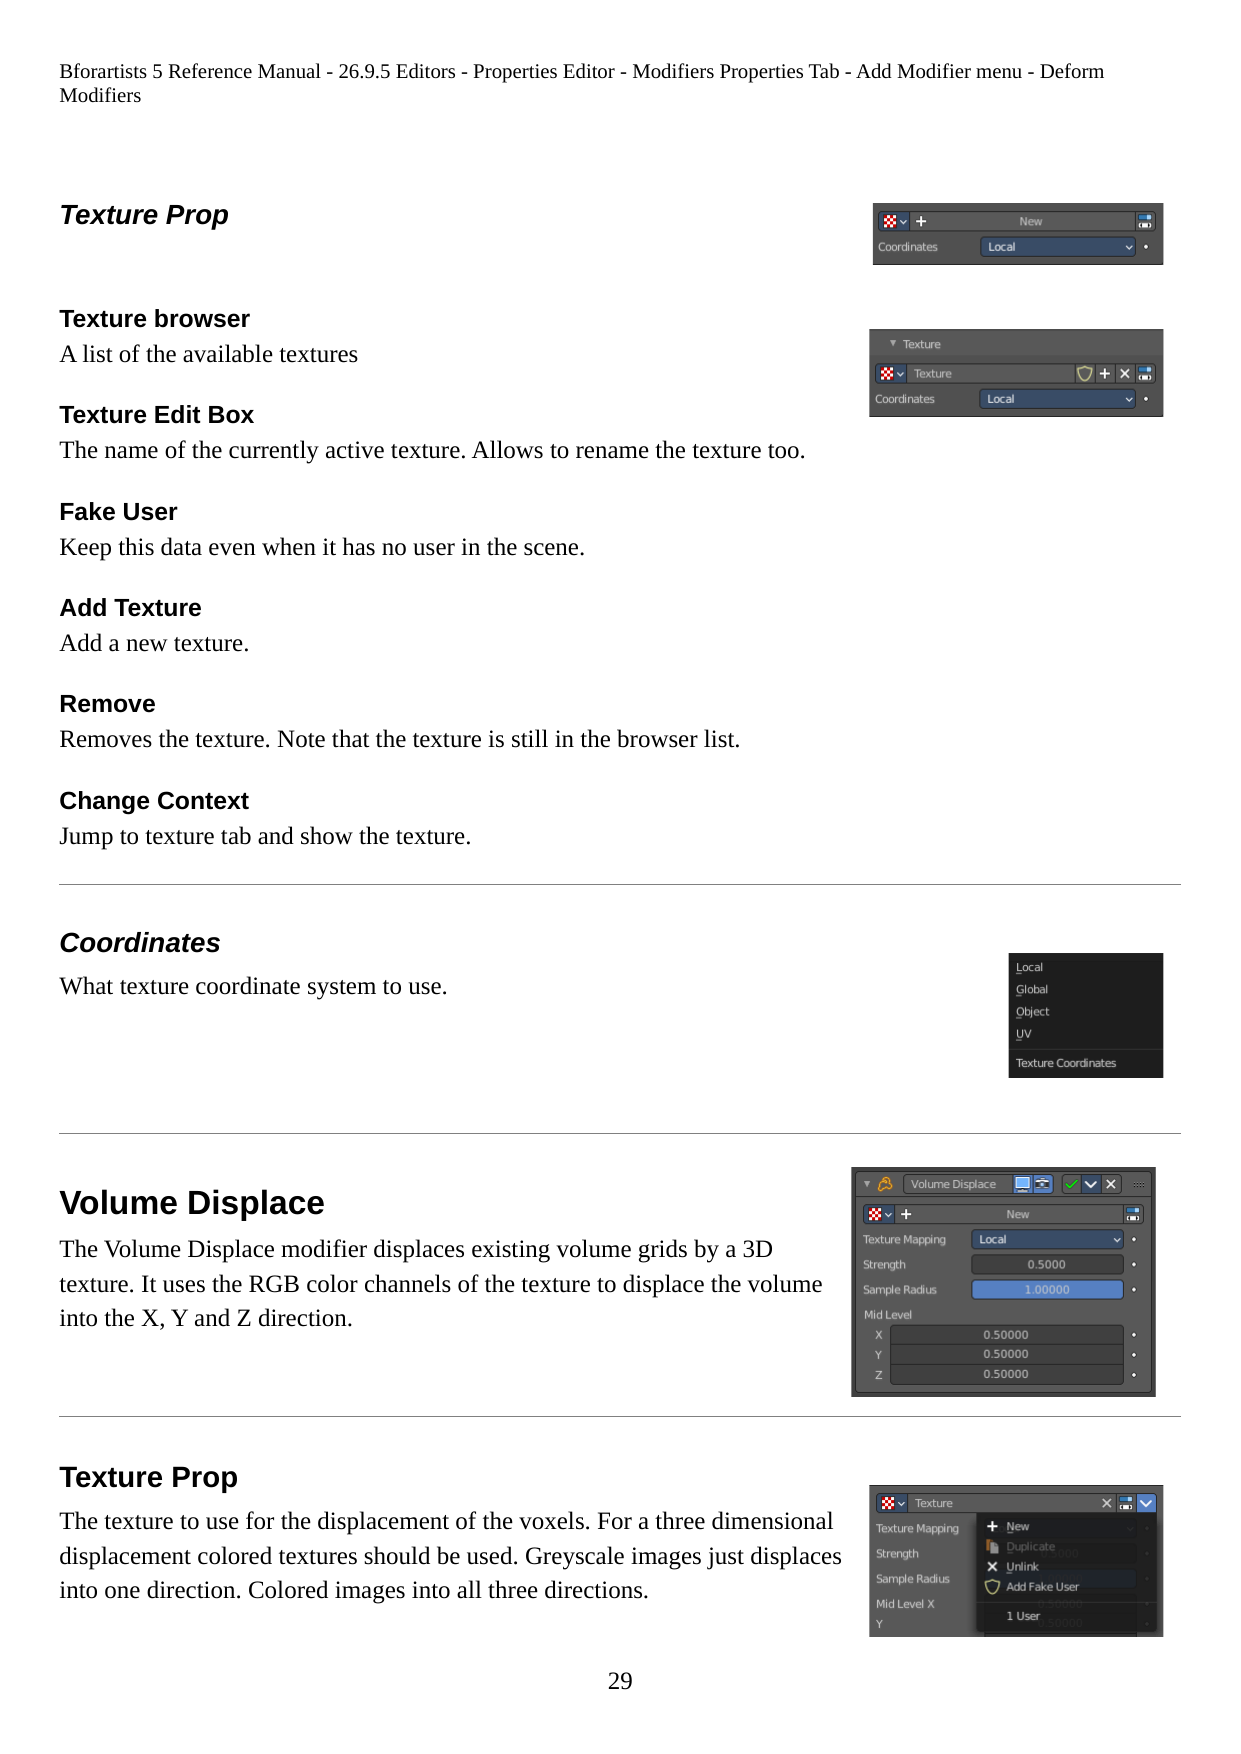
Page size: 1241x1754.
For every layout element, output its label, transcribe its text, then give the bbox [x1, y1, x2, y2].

text Keep this data even when it has no user in the scene. [59, 532, 1181, 560]
picture [1008, 953, 1164, 1078]
subtitle Texture Prop [59, 1460, 1181, 1494]
text Removes the texture. Note that the texture is still in the browser list. [59, 724, 1181, 753]
subtitle Change Context [59, 786, 1181, 814]
text The Volume Displace modifier displaces existing volume grids by a 3D texture. It uses the RGB color channels of the texture to displace the volume into the X, Y and Z direction. [59, 1234, 851, 1332]
text The name of the currently active texture. Allows to rename the texture too. [59, 435, 1181, 464]
text The texture to use for the displacement of the voxels. For a three dimensional displacement colored textures should be used. Greyscale images just displaces into one direction. Colored images into all three directions. [59, 1506, 869, 1604]
picture [872, 203, 1164, 265]
subtitle Coordinates [59, 926, 1181, 958]
text A list of the available textures [59, 339, 869, 368]
subtitle Fake User [59, 497, 1181, 525]
subtitle [1156, 1183, 1181, 1222]
subtitle Texture Edit Box [59, 401, 1181, 429]
subtitle Volume Displace [59, 1183, 851, 1222]
subtitle Texture browser [59, 304, 1181, 333]
text Jump to texture tab and show the texture. [59, 821, 1181, 849]
picture [869, 329, 1164, 417]
picture [851, 1167, 1156, 1397]
picture [869, 1485, 1164, 1637]
text Add a new texture. [59, 628, 1181, 657]
text What texture coordinate system to use. [59, 971, 1008, 999]
subtitle Add Texture [59, 593, 1181, 622]
subtitle Texture Prop [59, 198, 1181, 230]
subtitle Remove [59, 689, 1181, 718]
